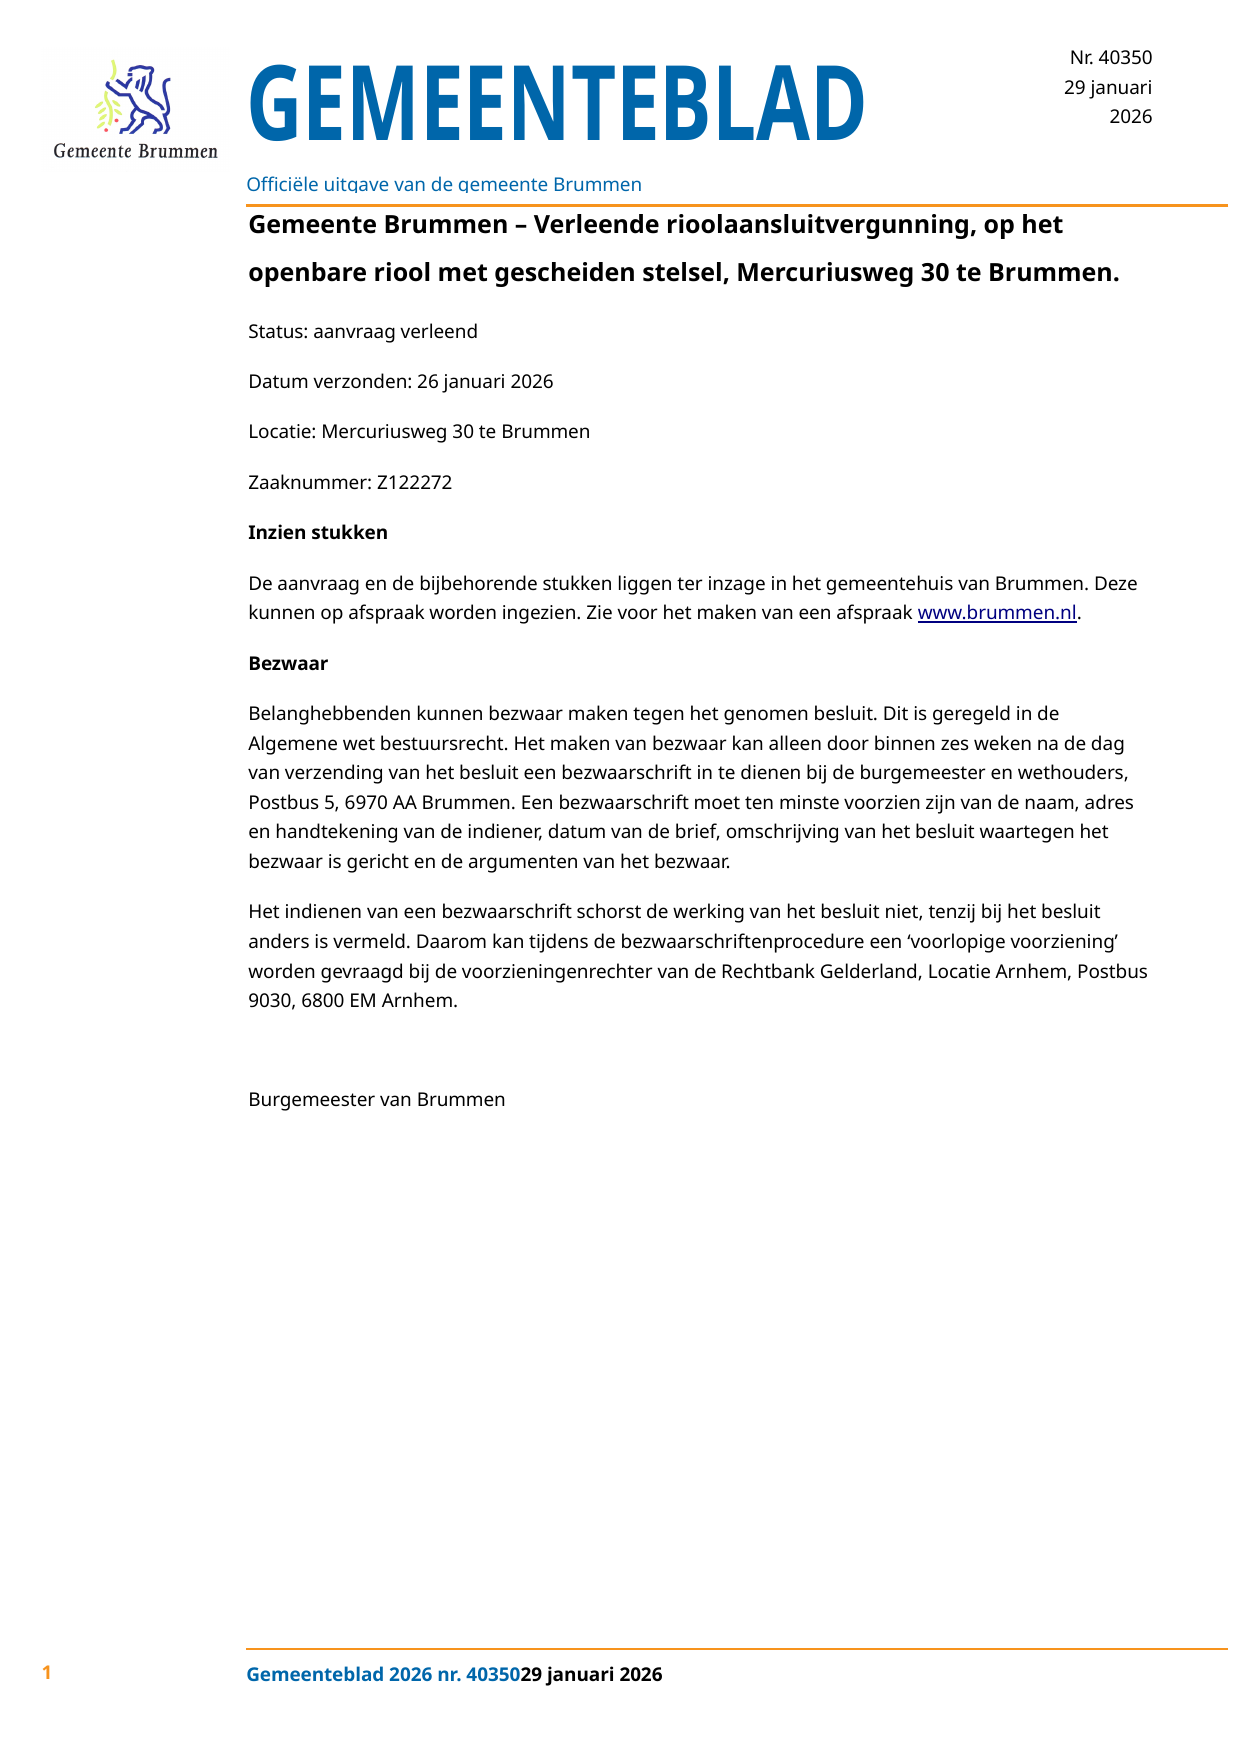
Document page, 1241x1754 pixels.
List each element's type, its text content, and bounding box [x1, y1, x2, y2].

picture [41, 47, 231, 172]
text De aanvraag en de bijbehorende stukken liggen ter inzage in het gemeentehuis van Brummen. Deze kunnen op afspraak worden ingezien. Zie voor het maken van een afspraak www.brummen.nl. [248, 570, 1152, 625]
text Het indienen van een bezwaarschrift schorst de werking van het besluit niet, tenzij bij het besluit anders is vermeld. Daarom kan tijdens de bezwaarschriftenprocedure een ‘voorlopige voorziening’ worden gevraagd bij de voorzieningenrechter van de Rechtbank Gelderland, Locatie Arnhem, Postbus 9030, 6800 EM Arnhem. [248, 899, 1152, 1013]
text Burgemeester van Brummen [248, 1086, 1152, 1111]
text Belanghebbenden kunnen bezwaar maken tegen het genomen besluit. Dit is geregeld in de Algemene wet bestuursrecht. Het maken van bezwaar kan alleen door binnen zes weken na de dag van verzending van het besluit een bezwaarschrift in te dienen bij de burgemeester en wethouders, Postbus 5, 6970 AA Brummen. Een bezwaarschrift moet ten minste voorzien zijn van de naam, adres en handtekening van de indiener, datum van de brief, omschrijving van het besluit waartegen het bezwaar is gericht en de argumenten van het bezwaar. [248, 700, 1152, 874]
text Inzien stukken [248, 519, 1152, 545]
text Status: aanvraag verleend [248, 318, 1152, 344]
text Gemeente Brummen – Verleende rioolaansluitvergunning, op het openbare riool met gescheiden stelsel, Mercuriusweg 30 te Brummen. [248, 207, 1152, 288]
text Bezwaar [248, 650, 1152, 676]
text Datum verzonden: 26 januari 2026 [248, 368, 1152, 394]
text Locatie: Mercuriusweg 30 te Brummen [248, 419, 1152, 444]
text Zaaknummer: Z122272 [248, 469, 1152, 495]
